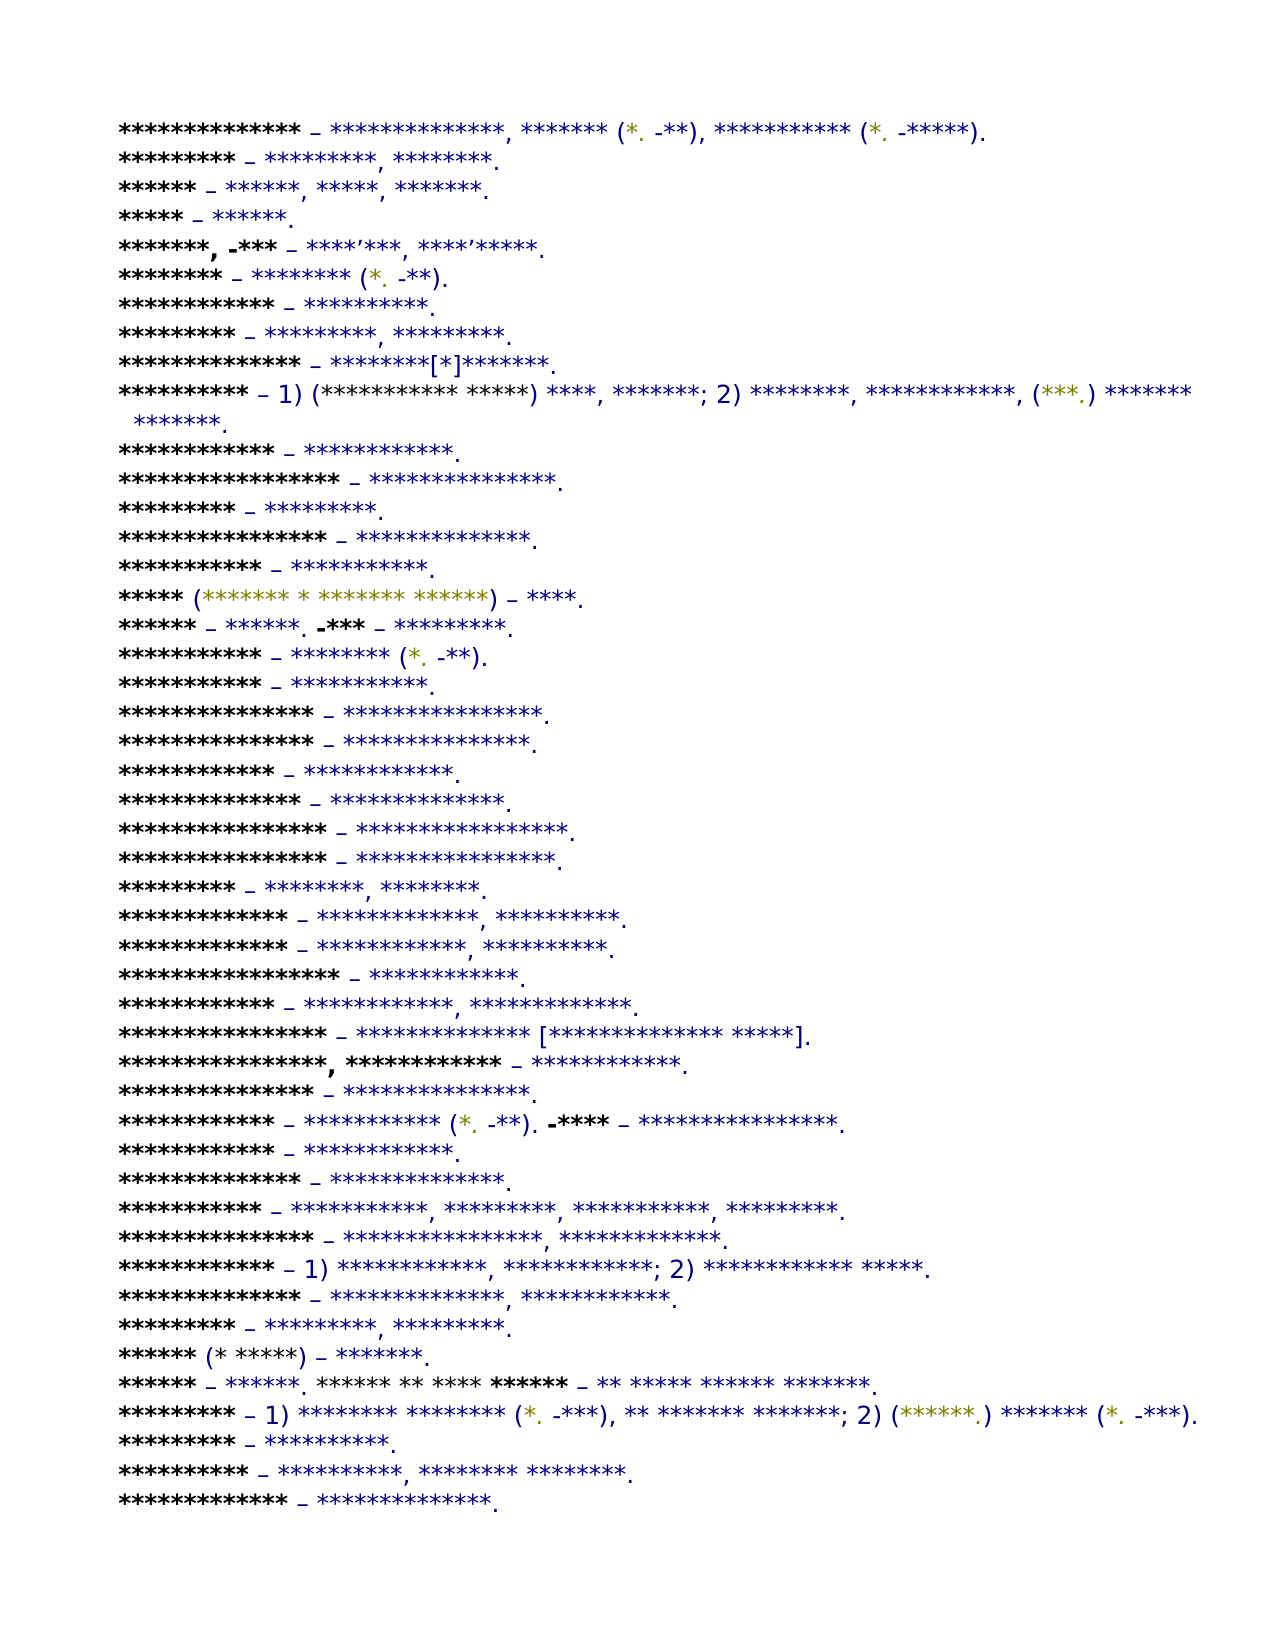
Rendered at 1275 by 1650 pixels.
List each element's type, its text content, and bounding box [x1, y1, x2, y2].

text ************* – **************. [118, 1489, 1275, 1518]
text *************** – ****************, *************. [118, 1226, 1275, 1256]
text ******** – ******** (*. -**). [118, 264, 1275, 293]
text **************** – *****************. [118, 818, 1275, 847]
text ************ – *********** (*. -**). -**** – ****************. [118, 1110, 1275, 1139]
text ********* – *********, ********. [118, 147, 1275, 176]
text ***************** – ************. [118, 964, 1275, 993]
text ************ – **********. [118, 293, 1275, 322]
text **************** – ************** [************** *****]. [118, 1022, 1275, 1051]
text ***** – ******. [118, 206, 1275, 235]
text ********* – **********. [118, 1431, 1275, 1460]
text ****** – ******. ****** ** **** ****** – ** ***** ****** *******. [118, 1372, 1275, 1401]
text ************* – ************, **********. [118, 935, 1275, 964]
text *********** – ***********. [118, 672, 1275, 701]
text ************ – ************. [118, 1139, 1275, 1168]
text ************** – **************. [118, 789, 1275, 818]
text ********* – ********, ********. [118, 876, 1275, 906]
text **************** – **************. [118, 526, 1275, 556]
text *******, -*** – ****’***, ****’*****. [118, 235, 1275, 264]
text ************* – *************, **********. [118, 906, 1275, 935]
text ************ – ************, *************. [118, 993, 1275, 1022]
text ********* – *********. [118, 497, 1275, 526]
text ***** (******* * ******* ******) – ****. [118, 585, 1275, 614]
text ************ – ************. [118, 760, 1275, 789]
text ********* – 1) ******** ******** (*. -***), ** ******* *******; 2) (******.) ******* (*. -***). [118, 1401, 1275, 1431]
text *************** – ***************. [118, 1081, 1275, 1110]
text *********** – ***********, *********, ***********, *********. [118, 1197, 1275, 1226]
text ************** – ********[*]*******. [118, 351, 1275, 381]
text ************ – ************. [118, 439, 1275, 468]
text ********** – **********, ******** ********. [118, 1460, 1275, 1489]
text *********** – ******** (*. -**). [118, 643, 1275, 672]
text ****** – ******. -*** – *********. [118, 614, 1275, 643]
text ************** – **************, ******* (*. -**), *********** (*. -*****). [118, 118, 1275, 147]
text ************ – 1) ************, ************; 2) ************ *****. [118, 1256, 1275, 1285]
text ****** (* *****) – *******. [118, 1343, 1275, 1372]
text ****** – ******, *****, *******. [118, 176, 1275, 206]
text ********* – *********, *********. [118, 1314, 1275, 1343]
text *************** – ***************. [118, 731, 1275, 760]
text ***************** – ***************. [118, 468, 1275, 497]
text *************** – ****************. [118, 701, 1275, 731]
text ********** – 1) (*********** *****) ****, *******; 2) ********, ************, (***.) ******* *******. [118, 381, 1275, 439]
text ************** – **************. [118, 1168, 1275, 1197]
text *********** – ***********. [118, 556, 1275, 585]
text ****************, ************ – ************. [118, 1051, 1275, 1081]
text ********* – *********, *********. [118, 322, 1275, 351]
text **************** – ****************. [118, 847, 1275, 876]
text ************** – **************, ************. [118, 1285, 1275, 1314]
